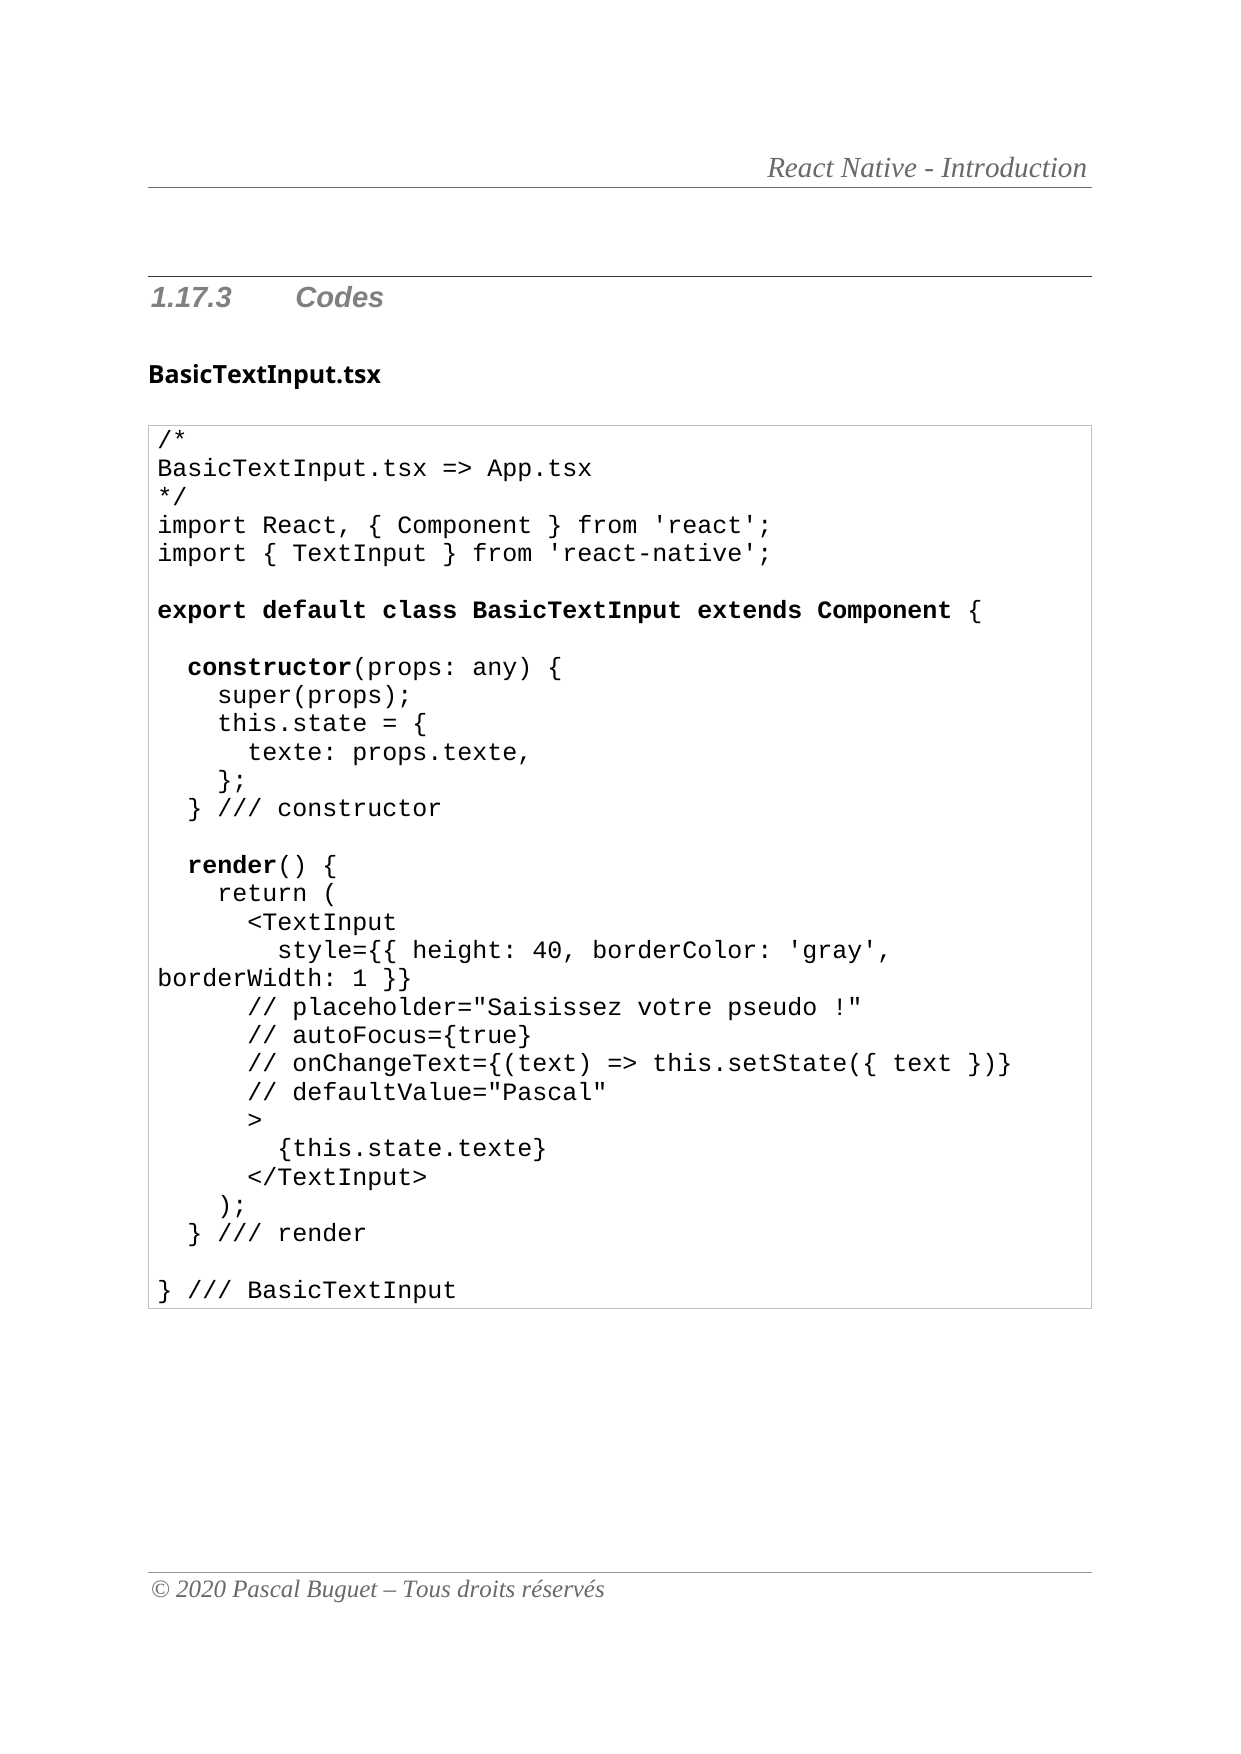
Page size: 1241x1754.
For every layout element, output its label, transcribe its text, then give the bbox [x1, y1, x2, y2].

subtitle Codes [148, 277, 1092, 316]
text > [149, 1104, 1091, 1133]
text // autoFocus={true} [149, 1019, 1091, 1048]
text BasicTextInput.tsx => App.tsx [149, 453, 1091, 481]
text this.state = { [149, 708, 1091, 736]
text super(props); [149, 679, 1091, 708]
text texte: props.texte, [149, 736, 1091, 764]
text */ [149, 481, 1091, 509]
text import React, { Component } from 'react'; [149, 509, 1091, 538]
text style={{ height: 40, borderColor: 'gray', borderWidth: 1 }} [149, 934, 1091, 991]
text // placeholder="Saisissez votre pseudo !" [149, 991, 1091, 1019]
text </TextInput> [149, 1161, 1091, 1189]
text } /// constructor [149, 793, 1091, 824]
text }; [149, 764, 1091, 793]
text render() { [149, 849, 1091, 878]
text export default class BasicTextInput extends Component { [149, 594, 1091, 626]
text return ( [149, 878, 1091, 906]
text <TextInput [149, 906, 1091, 934]
text // onChangeText={(text) => this.setState({ text })} [149, 1048, 1091, 1076]
text BasicTextInput.tsx [148, 356, 1092, 391]
text // defaultValue="Pascal" [149, 1076, 1091, 1104]
text } /// render [149, 1218, 1091, 1249]
text import { TextInput } from 'react-native'; [149, 538, 1091, 569]
text } /// BasicTextInput [149, 1274, 1091, 1308]
text ); [149, 1189, 1091, 1218]
text constructor(props: any) { [149, 651, 1091, 679]
text {this.state.texte} [149, 1133, 1091, 1161]
text /* [149, 426, 1091, 453]
